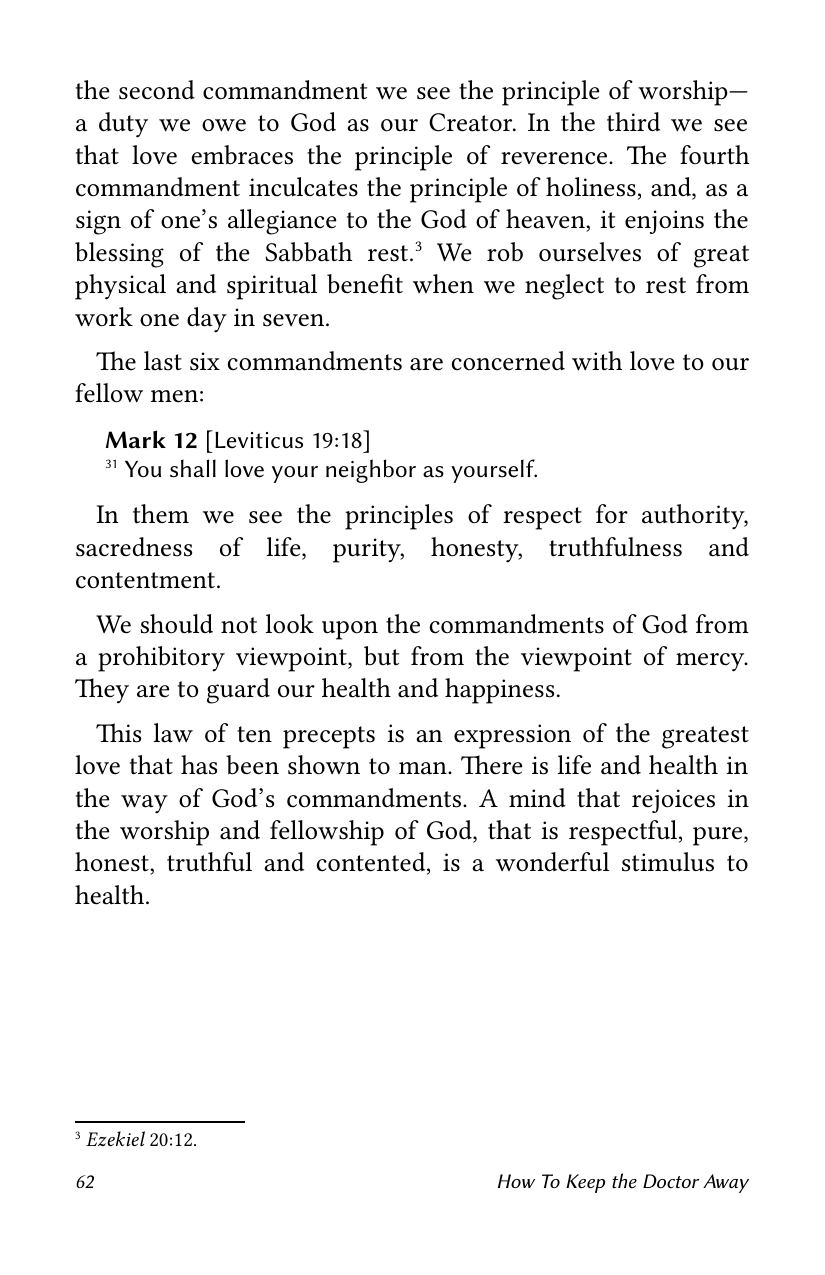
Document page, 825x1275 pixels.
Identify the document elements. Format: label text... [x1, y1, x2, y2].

text In them we see the principles of respect for authority, sacredness of life, purity, honesty, truthfulness and contentment. [75, 499, 750, 595]
text Ezekiel 20:12. [75, 1128, 750, 1152]
text 31 You shall love your neighbor as yourself. [105, 454, 720, 483]
text Mark 12 [Leviticus 19:18] [105, 426, 750, 454]
text This law of ten precepts is an expression of the greatest love that has been shown to man. There is life and health in the way of God’s commandments. A mind that rejoices in the worship and fellowship of God, that is respectful, pure, honest, truthful and contented, is a wonderful stimulus to health. [75, 718, 750, 911]
text The last six commandments are concerned with love to our fellow men: [75, 346, 750, 409]
text We should not look upon the commandments of God from a prohibitory viewpoint, but from the viewpoint of mercy. They are to guard our health and happiness. [75, 609, 750, 704]
text the second commandment we see the principle of worship—a duty we owe to God as our Creator. In the third we see that love embraces the principle of reverence. The fourth commandment inculcates the principle of holiness, and, as a sign of one’s allegiance to the God of heaven, it enjoins the blessing of the Sabbath rest. We rob ourselves of great physical and spiritual benefit when we neglect to rest from work one day in seven. [75, 75, 750, 333]
